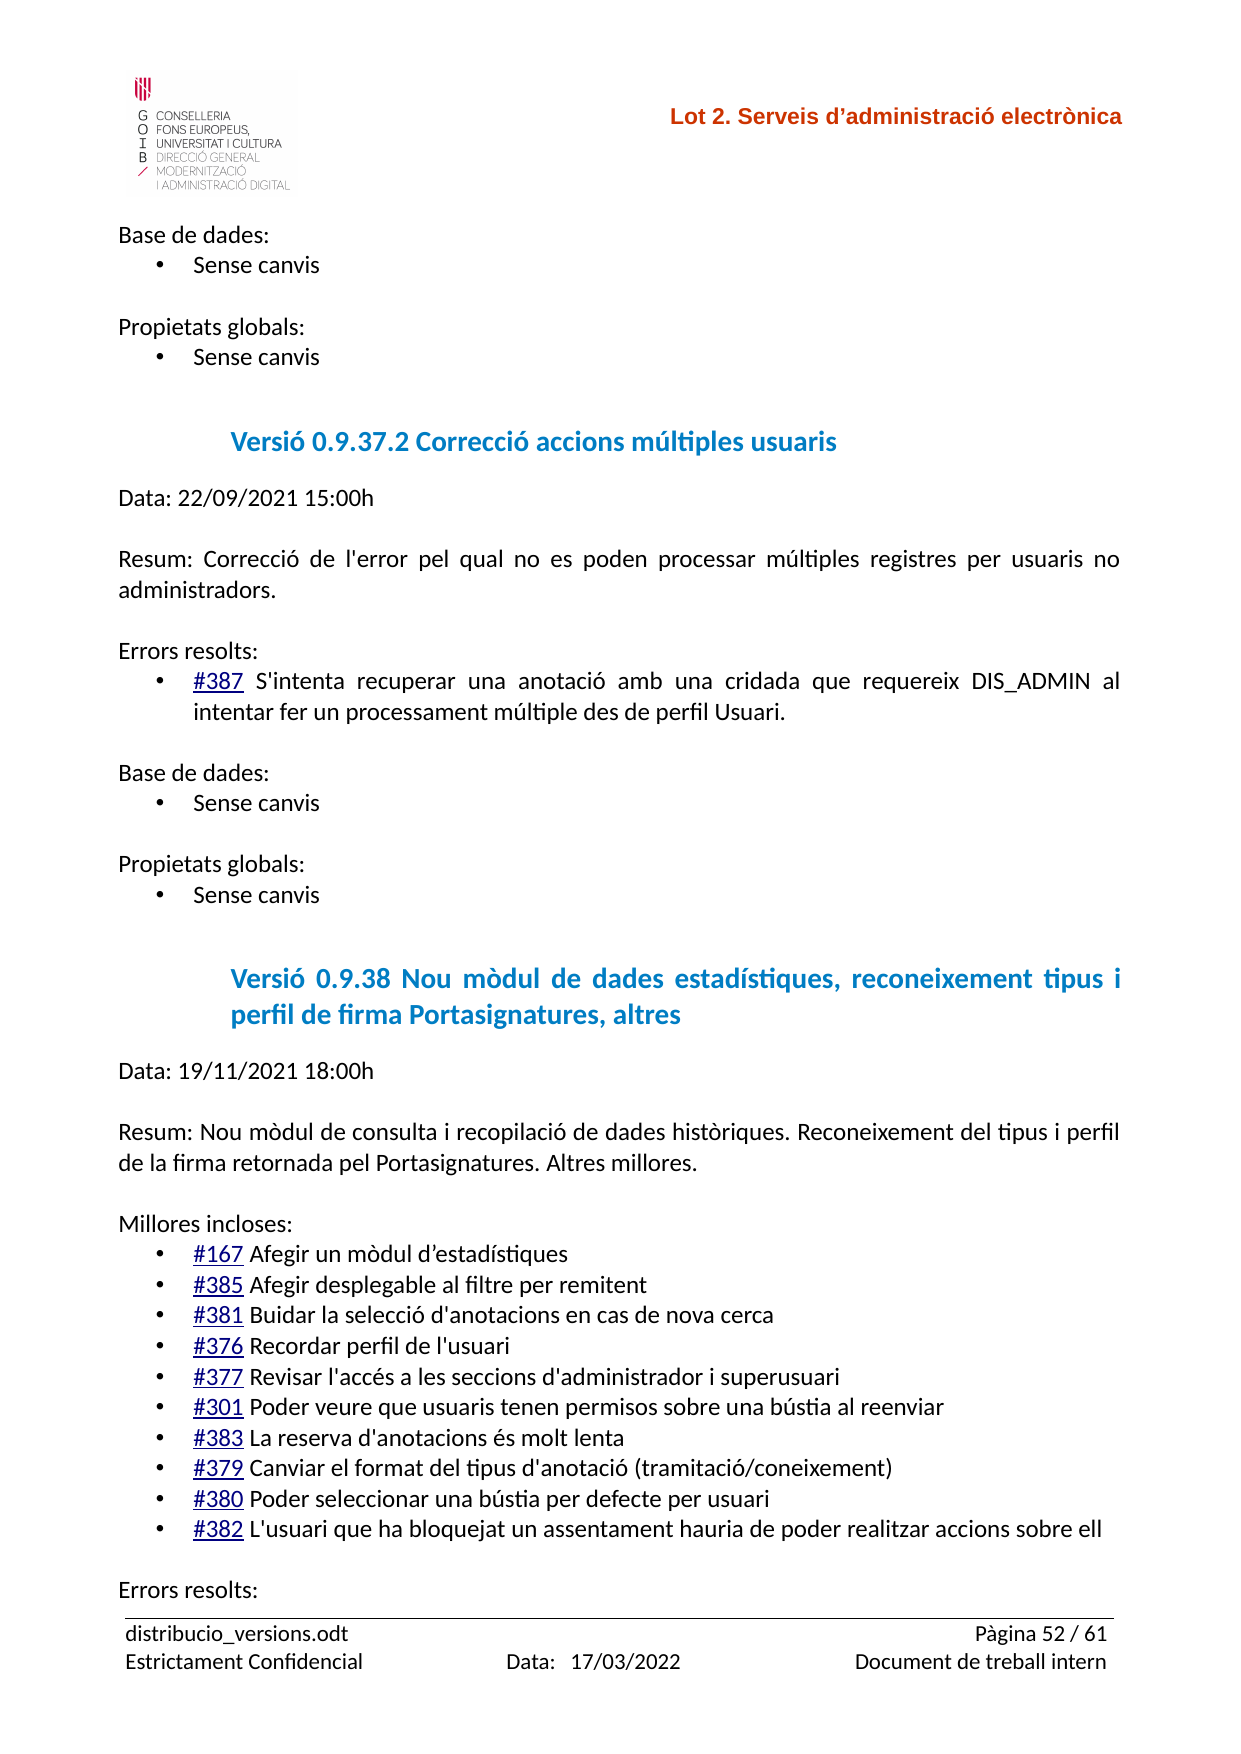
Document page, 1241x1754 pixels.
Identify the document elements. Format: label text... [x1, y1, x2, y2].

text Errors resolts: [118, 635, 1122, 665]
text Propietats globals: [118, 311, 1122, 341]
text Resum: Correcció de l'error pel qual no es poden processar múltiples registres per usuaris no administradors. [118, 543, 1122, 604]
list #167 Afegir un mòdul d’estadístiques [156, 1239, 1122, 1269]
list #387 S'intenta recuperar una anotació amb una cridada que requereix DIS_ADMIN al intentar fer un processament múltiple des de perfil Usuari. [156, 665, 1122, 726]
list #385 Afegir desplegable al filtre per remitent [156, 1269, 1122, 1300]
subtitle Versió 0.9.38 Nou mòdul de dades estadístiques, reconeixement tipus i perfil de firma Portasignatures, altres [153, 961, 1122, 1032]
text Base de dades: [118, 757, 1122, 787]
list #376 Recordar perfil de l'usuari [156, 1330, 1122, 1361]
text Data: 19/11/2021 18:00h [118, 1056, 1122, 1086]
text Data: 22/09/2021 15:00h [118, 482, 1122, 513]
list #380 Poder seleccionar una bústia per defecte per usuari [156, 1483, 1122, 1513]
text Propietats globals: [118, 848, 1122, 879]
picture [126, 70, 299, 197]
list #382 L'usuari que ha bloquejat un assentament hauria de poder realitzar accions sobre ell [156, 1513, 1122, 1544]
list Sense canvis [156, 879, 1122, 909]
text Millores incloses: [118, 1208, 1122, 1239]
list #377 Revisar l'accés a les seccions d'administrador i superusuari [156, 1361, 1122, 1391]
list Sense canvis [156, 341, 1122, 372]
text Errors resolts: [118, 1574, 1122, 1605]
list Sense canvis [156, 787, 1122, 818]
text Resum: Nou mòdul de consulta i recopilació de dades històriques. Reconeixement del tipus i perfil de la firma retornada pel Portasignatures. Altres millores. [118, 1117, 1122, 1178]
subtitle Versió 0.9.37.2 Correcció accions múltiples usuaris [153, 423, 1122, 458]
text Base de dades: [118, 219, 1122, 250]
list #381 Buidar la selecció d'anotacions en cas de nova cerca [156, 1300, 1122, 1330]
list #379 Canviar el format del tipus d'anotació (tramitació/coneixement) [156, 1452, 1122, 1483]
list #301 Poder veure que usuaris tenen permisos sobre una bústia al reenviar [156, 1391, 1122, 1422]
list Sense canvis [156, 250, 1122, 280]
list #383 La reserva d'anotacions és molt lenta [156, 1422, 1122, 1452]
